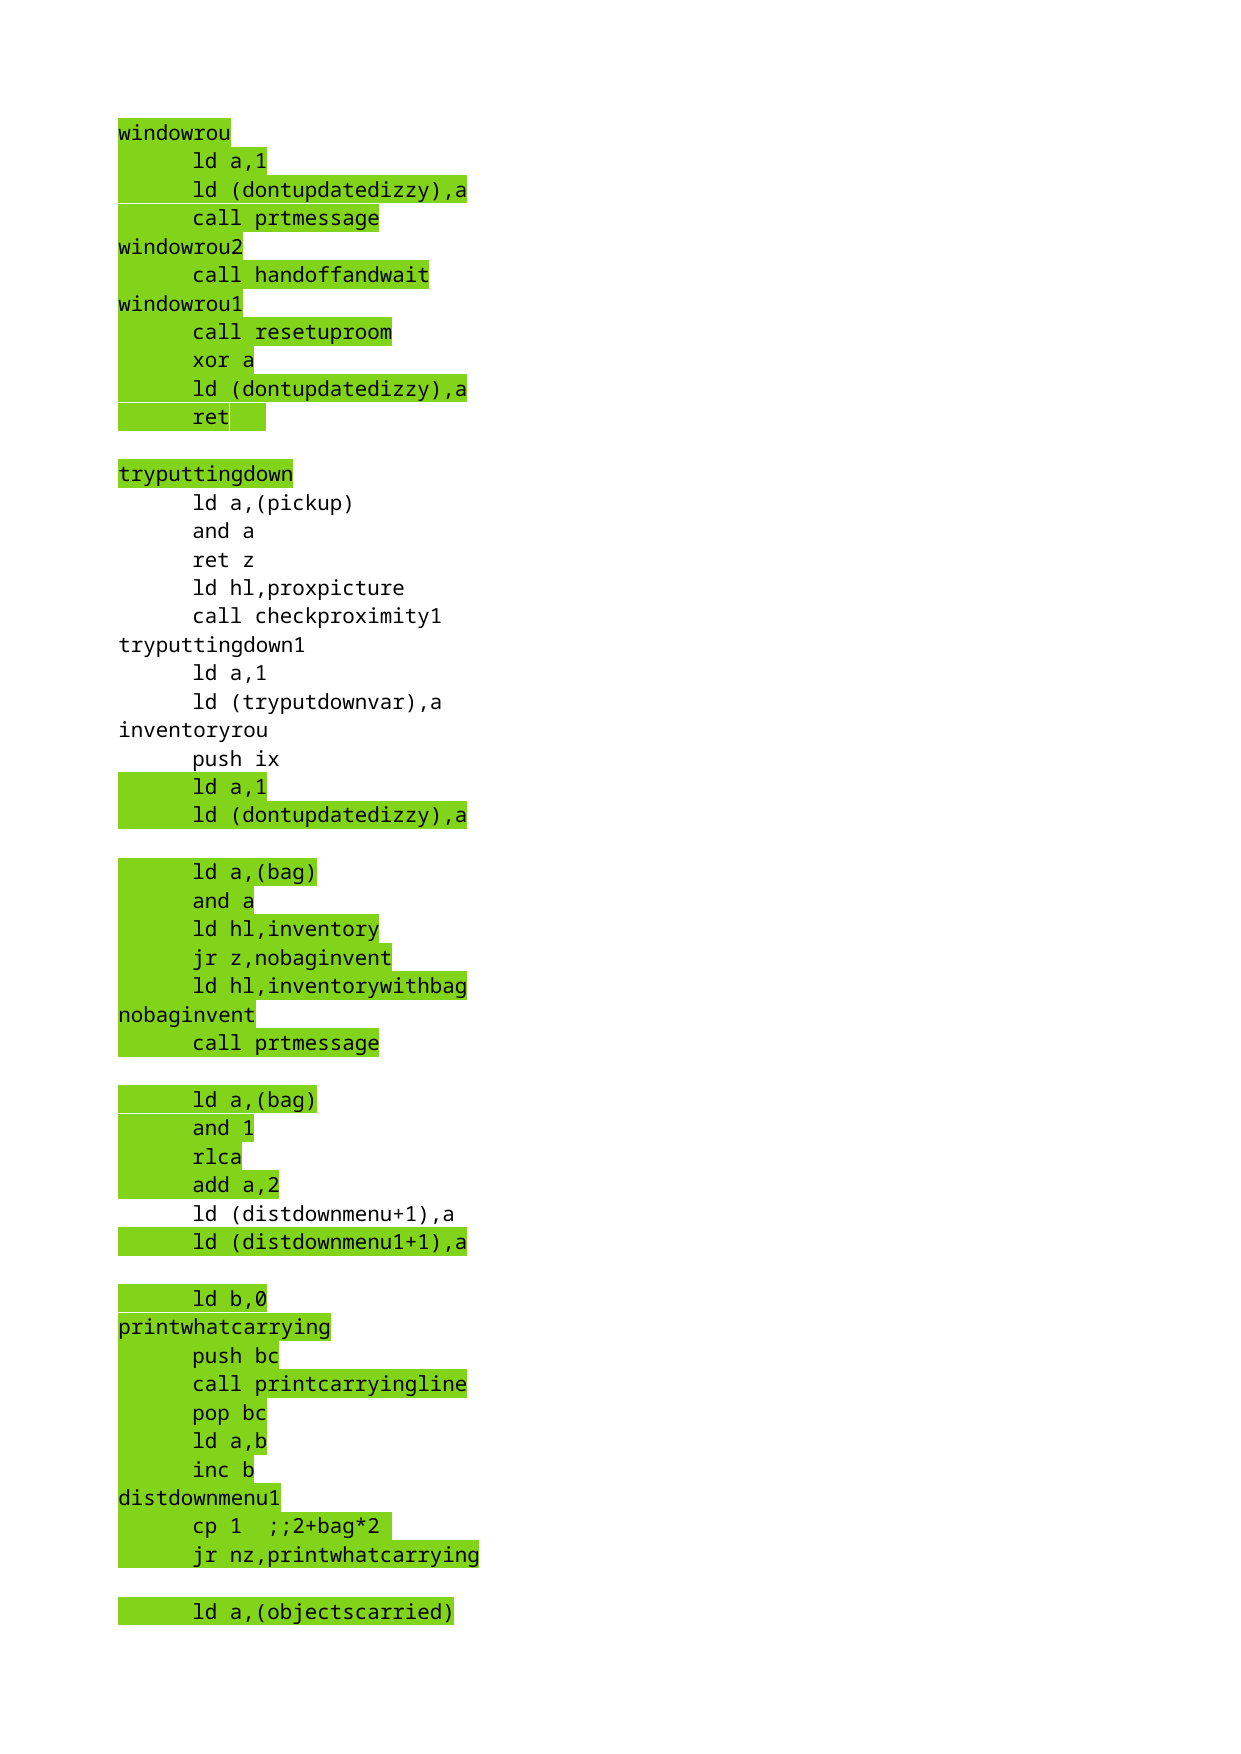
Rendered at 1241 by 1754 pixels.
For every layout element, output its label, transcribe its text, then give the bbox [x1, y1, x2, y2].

text and a [118, 886, 1122, 914]
text push ix [118, 744, 1122, 772]
text tryputtingdown [118, 459, 1122, 488]
text call checkproximity1 [118, 602, 1122, 630]
text ld (tryputdownvar),a [118, 687, 1122, 715]
text ld (dontupdatedizzy),a [118, 801, 1122, 829]
text xor a [118, 346, 1122, 374]
text ret z [118, 545, 1122, 573]
text windowrou1 [118, 289, 1122, 317]
text ld a,(pickup) [118, 488, 1122, 516]
text call printcarryingline [118, 1369, 1122, 1398]
text ld a,(bag) [118, 1085, 1122, 1113]
text ld hl,proxpicture [118, 573, 1122, 602]
text and a [118, 516, 1122, 545]
text ld (distdownmenu+1),a [118, 1199, 1122, 1227]
text and 1 [118, 1113, 1122, 1142]
text ld a,(objectscarried) [118, 1597, 1122, 1625]
text windowrou2 [118, 232, 1122, 260]
text ld hl,inventory [118, 914, 1122, 943]
text inc b [118, 1455, 1122, 1483]
text nobaginvent [118, 1000, 1122, 1028]
text jr nz,printwhatcarrying [118, 1540, 1122, 1568]
text printwhatcarrying [118, 1312, 1122, 1341]
text inventoryrou [118, 715, 1122, 744]
text push bc [118, 1341, 1122, 1369]
text ld hl,inventorywithbag [118, 971, 1122, 1000]
text ld a,(bag) [118, 857, 1122, 886]
text ld a,b [118, 1426, 1122, 1455]
text ld b,0 [118, 1284, 1122, 1312]
text cp 1 ;;2+bag*2 [118, 1512, 1122, 1540]
text ld (dontupdatedizzy),a [118, 175, 1122, 203]
text rlca [118, 1142, 1122, 1170]
text ret [118, 402, 1122, 431]
text call handoffandwait [118, 260, 1122, 289]
text call resetuproom [118, 317, 1122, 346]
text ld a,1 [118, 147, 1122, 175]
text ld (dontupdatedizzy),a [118, 374, 1122, 402]
text windowrou [118, 118, 1122, 147]
text pop bc [118, 1398, 1122, 1426]
text call prtmessage [118, 203, 1122, 232]
text add a,2 [118, 1170, 1122, 1199]
text ld a,1 [118, 772, 1122, 801]
text call prtmessage [118, 1028, 1122, 1057]
text distdownmenu1 [118, 1483, 1122, 1512]
text ld (distdownmenu1+1),a [118, 1227, 1122, 1256]
text jr z,nobaginvent [118, 943, 1122, 971]
text ld a,1 [118, 658, 1122, 687]
text tryputtingdown1 [118, 630, 1122, 658]
